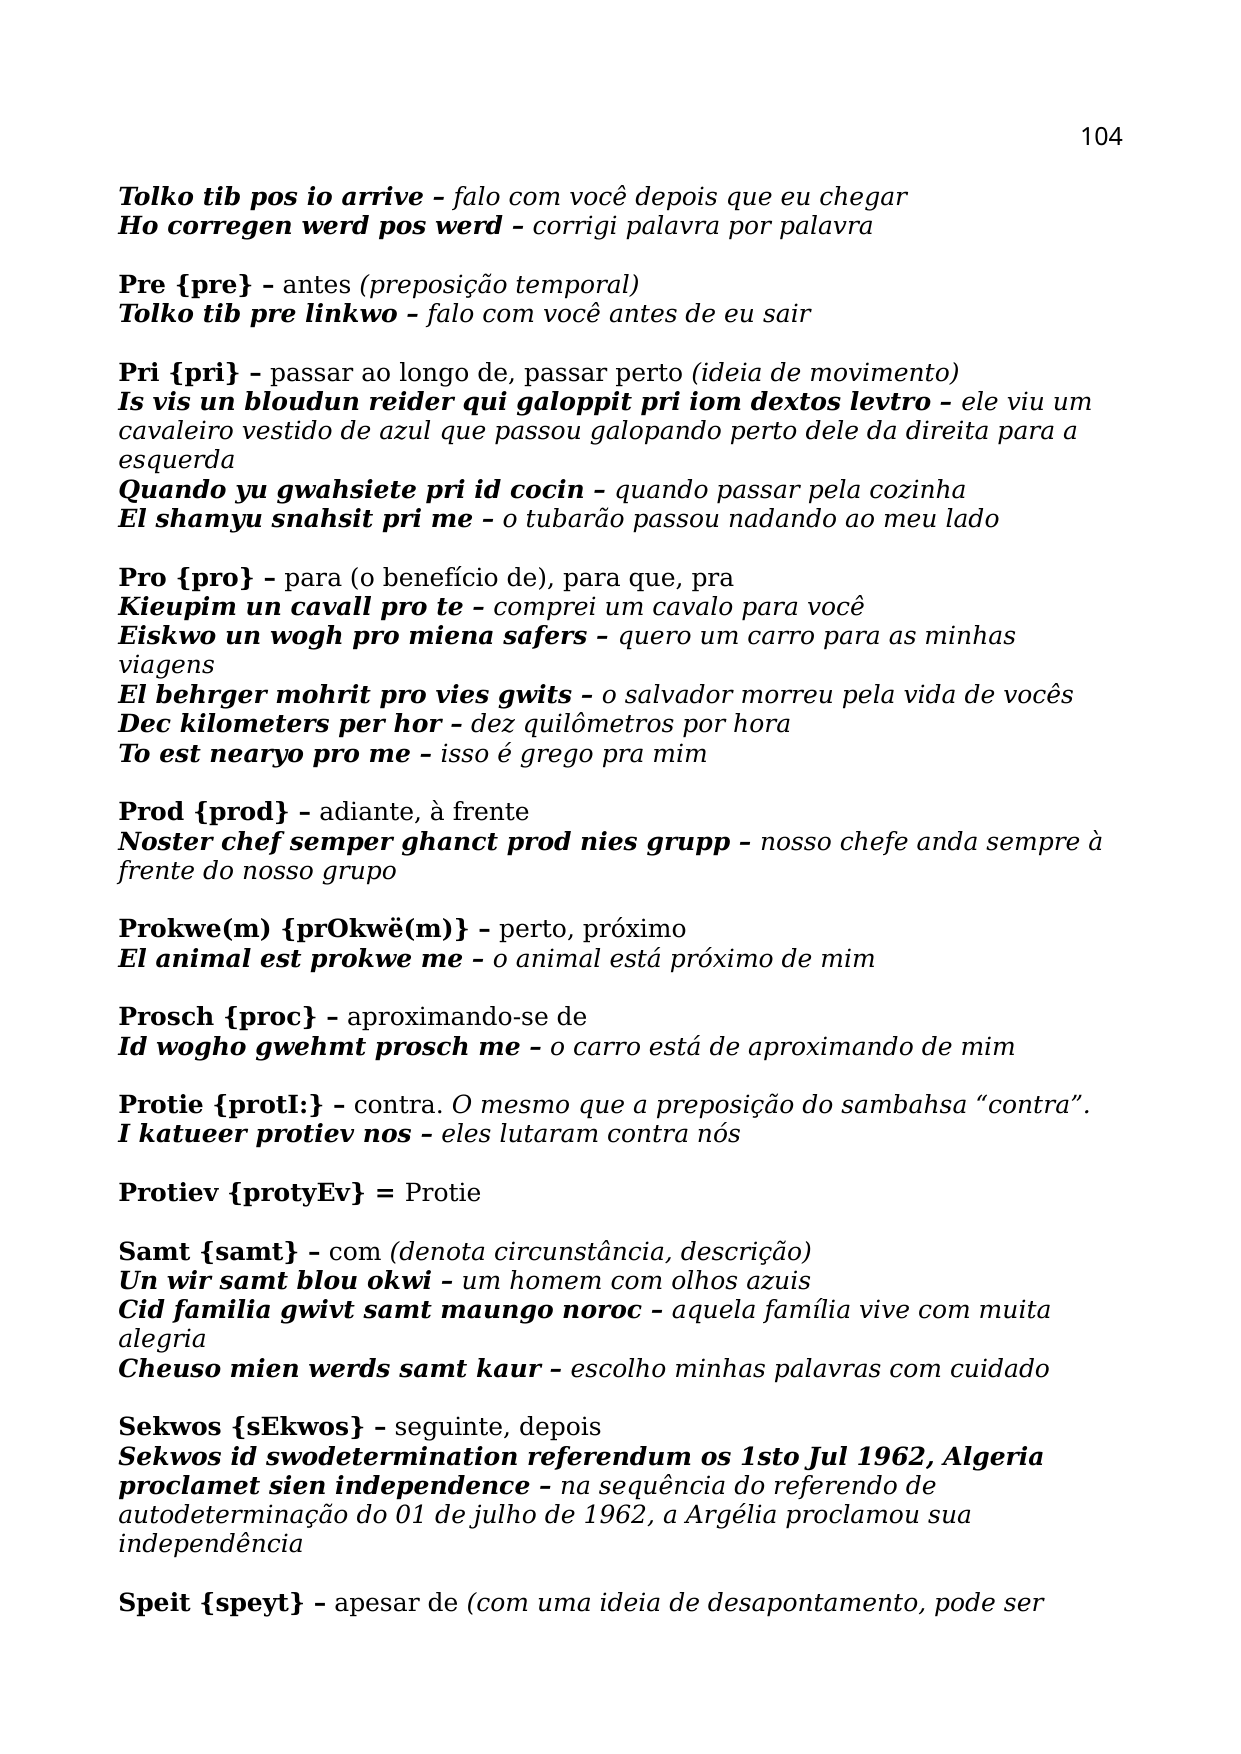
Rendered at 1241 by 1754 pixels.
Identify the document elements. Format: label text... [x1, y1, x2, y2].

text Eiskwo un wogh pro miena safers – quero um carro para as minhas viagens [118, 621, 1123, 680]
text I katueer protiev nos – eles lutaram contra nós [118, 1119, 1123, 1149]
text Ho corregen werd pos werd – corrigi palavra por palavra [118, 211, 1123, 240]
text Protie {protI:} – contra. O mesmo que a preposição do sambahsa “contra”. [118, 1090, 1123, 1119]
text Tolko tib pre linkwo – falo com você antes de eu sair [118, 299, 1123, 328]
text Noster chef semper ghanct prod nies grupp – nosso chefe anda sempre à frente do nosso grupo [118, 826, 1123, 885]
text Id wogho gwehmt prosch me – o carro está de aproximando de mim [118, 1031, 1123, 1061]
text Pri {pri} – passar ao longo de, passar perto (ideia de movimento) [118, 357, 1123, 387]
text Protiev {protyEv} = Protie [118, 1178, 1123, 1207]
text Un wir samt blou okwi – um homem com olhos azuis [118, 1266, 1123, 1295]
text Sekwos {sEkwos} – seguinte, depois [118, 1412, 1123, 1442]
text El behrger mohrit pro vies gwits – o salvador morreu pela vida de vocês [118, 680, 1123, 709]
text Prosch {proc} – aproximando-se de [118, 1002, 1123, 1031]
text Quando yu gwahsiete pri id cocin – quando passar pela cozinha [118, 474, 1123, 504]
text El shamyu snahsit pri me – o tubarão passou nadando ao meu lado [118, 504, 1123, 533]
text Kieupim un cavall pro te – comprei um cavalo para você [118, 592, 1123, 621]
text Pro {pro} – para (o benefício de), para que, pra [118, 562, 1123, 592]
text Sekwos id swodetermination referendum os 1sto Jul 1962, Algeria proclamet sien independence – na sequência do referendo de autodeterminação do 01 de julho de 1962, a Argélia proclamou sua independência [118, 1442, 1123, 1559]
text Prod {prod} – adiante, à frente [118, 797, 1123, 826]
text Samt {samt} – com (denota circunstância, descrição) [118, 1236, 1123, 1266]
text Cid familia gwivt samt maungo noroc – aquela família vive com muita alegria [118, 1295, 1123, 1354]
text Is vis un bloudun reider qui galoppit pri iom dextos levtro – ele viu um cavaleiro vestido de azul que passou galopando perto dele da direita para a esquerda [118, 387, 1123, 474]
text El animal est prokwe me – o animal está próximo de mim [118, 943, 1123, 973]
text Dec kilometers per hor – dez quilômetros por hora [118, 709, 1123, 738]
text Speit {speyt} – apesar de (com uma ideia de desapontamento, pode ser [118, 1588, 1123, 1617]
text Pre {pre} – antes (preposição temporal) [118, 269, 1123, 299]
text Tolko tib pos io arrive – falo com você depois que eu chegar [118, 182, 1123, 211]
text Prokwe(m) {prOkwë(m)} – perto, próximo [118, 914, 1123, 943]
text Cheuso mien werds samt kaur – escolho minhas palavras com cuidado [118, 1354, 1123, 1383]
text To est nearyo pro me – isso é grego pra mim [118, 738, 1123, 768]
